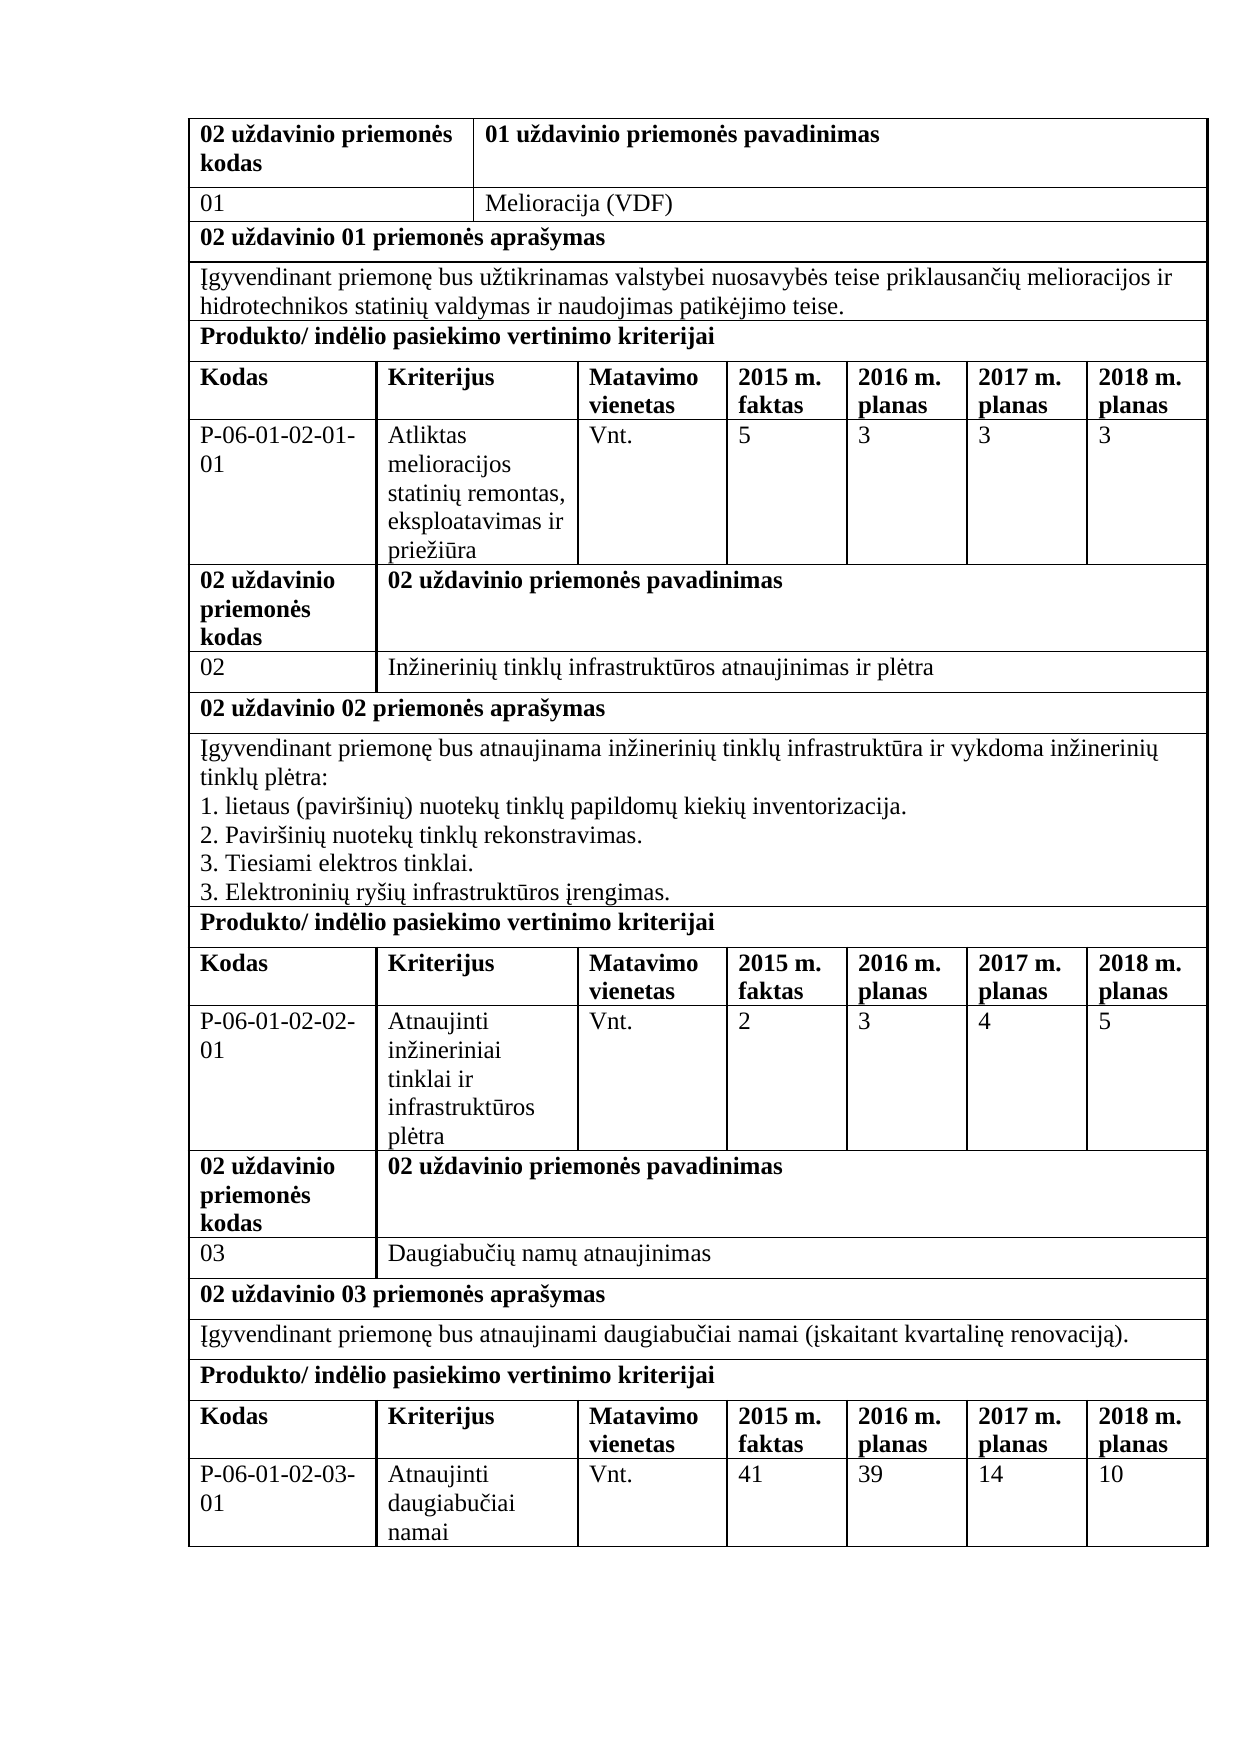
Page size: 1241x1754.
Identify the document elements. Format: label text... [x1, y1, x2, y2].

table_cell Atnaujinti inžineriniai tinklai ir infrastruktūros plėtra [378, 1006, 577, 1150]
table_cell Atnaujinti daugiabučiai namai [378, 1459, 577, 1546]
table_cell 02 uždavinio 01 priemonės aprašymas [190, 222, 1206, 261]
table_cell 02 uždavinio priemonės kodas [190, 1151, 375, 1237]
table_cell P-06-01-02-03-01 [190, 1459, 375, 1546]
table_cell Kodas [190, 948, 375, 1005]
table_cell 2017 m. planas [968, 1401, 1086, 1458]
table_cell Kriterijus [378, 948, 577, 1005]
table_cell Matavimo vienetas [579, 362, 726, 419]
table_cell 41 [728, 1459, 846, 1546]
table_cell 02 uždavinio priemonės pavadinimas [378, 565, 1206, 651]
table_cell 02 uždavinio 03 priemonės aprašymas [190, 1279, 1206, 1318]
table_cell Melioracija (VDF) [474, 188, 1206, 221]
table_cell Vnt. [579, 420, 726, 564]
table_cell 14 [968, 1459, 1086, 1546]
table_cell P-06-01-02-01-01 [190, 420, 375, 564]
table_cell 2018 m. planas [1088, 362, 1206, 419]
table_cell 3 [848, 1006, 966, 1150]
table_cell P-06-01-02-02-01 [190, 1006, 375, 1150]
table_cell Matavimo vienetas [579, 948, 726, 1005]
table_cell 2017 m. planas [968, 362, 1086, 419]
table_cell 2017 m. planas [968, 948, 1086, 1005]
table_cell 4 [968, 1006, 1086, 1150]
table_cell 02 uždavinio 02 priemonės aprašymas [190, 693, 1206, 732]
table_cell 02 uždavinio priemonės kodas [190, 119, 473, 187]
table_cell 2015 m. faktas [728, 948, 846, 1005]
table_cell 5 [728, 420, 846, 564]
table_cell 2016 m. planas [848, 948, 966, 1005]
table_cell Įgyvendinant priemonę bus atnaujinami daugiabučiai namai (įskaitant kvartalinę renovaciją). [190, 1320, 1206, 1359]
table_cell Inžinerinių tinklų infrastruktūros atnaujinimas ir plėtra [378, 652, 1206, 692]
table_cell Produkto/ indėlio pasiekimo vertinimo kriterijai [190, 321, 1206, 361]
table_cell 2016 m. planas [848, 362, 966, 419]
table_cell 3 [968, 420, 1086, 564]
table_cell Produkto/ indėlio pasiekimo vertinimo kriterijai [190, 907, 1206, 947]
table_cell 02 [190, 652, 375, 692]
table_cell Kriterijus [378, 362, 577, 419]
table_cell Kodas [190, 1401, 375, 1458]
table_cell 02 uždavinio priemonės kodas [190, 565, 375, 651]
table_cell 2016 m. planas [848, 1401, 966, 1458]
table_cell 2015 m. faktas [728, 1401, 846, 1458]
table_cell 03 [190, 1238, 375, 1278]
table_cell Vnt. [579, 1459, 726, 1546]
table_cell 39 [848, 1459, 966, 1546]
table_cell Matavimo vienetas [579, 1401, 726, 1458]
table_cell 2015 m. faktas [728, 362, 846, 419]
table_cell 02 uždavinio priemonės pavadinimas [378, 1151, 1206, 1237]
table_cell 2018 m. planas [1088, 1401, 1206, 1458]
table_cell 01 [190, 188, 473, 221]
table_cell Vnt. [579, 1006, 726, 1150]
table_cell Atliktas melioracijos statinių remontas, eksploatavimas ir priežiūra [378, 420, 577, 564]
table_cell 5 [1088, 1006, 1206, 1150]
table_cell 3 [1088, 420, 1206, 564]
table_cell 2018 m. planas [1088, 948, 1206, 1005]
table_cell Įgyvendinant priemonę bus atnaujinama inžinerinių tinklų infrastruktūra ir vykdoma inžinerinių tinklų plėtra: 1. lietaus (paviršinių) nuotekų tinklų papildomų kiekių inventorizacija. 2. Paviršinių nuotekų tinklų rekonstravimas. 3. Tiesiami elektros tinklai. 3. Elektroninių ryšių infrastruktūros įrengimas. [190, 734, 1206, 906]
table_cell 2 [728, 1006, 846, 1150]
table_cell Kodas [190, 362, 375, 419]
table_cell Daugiabučių namų atnaujinimas [378, 1238, 1206, 1278]
table_cell Įgyvendinant priemonę bus užtikrinamas valstybei nuosavybės teise priklausančių melioracijos ir hidrotechnikos statinių valdymas ir naudojimas patikėjimo teise. [190, 263, 1206, 320]
table_cell 10 [1088, 1459, 1206, 1546]
table_cell Produkto/ indėlio pasiekimo vertinimo kriterijai [190, 1360, 1206, 1400]
table_cell 3 [848, 420, 966, 564]
table_cell Kriterijus [378, 1401, 577, 1458]
table_cell 01 uždavinio priemonės pavadinimas [474, 119, 1206, 187]
